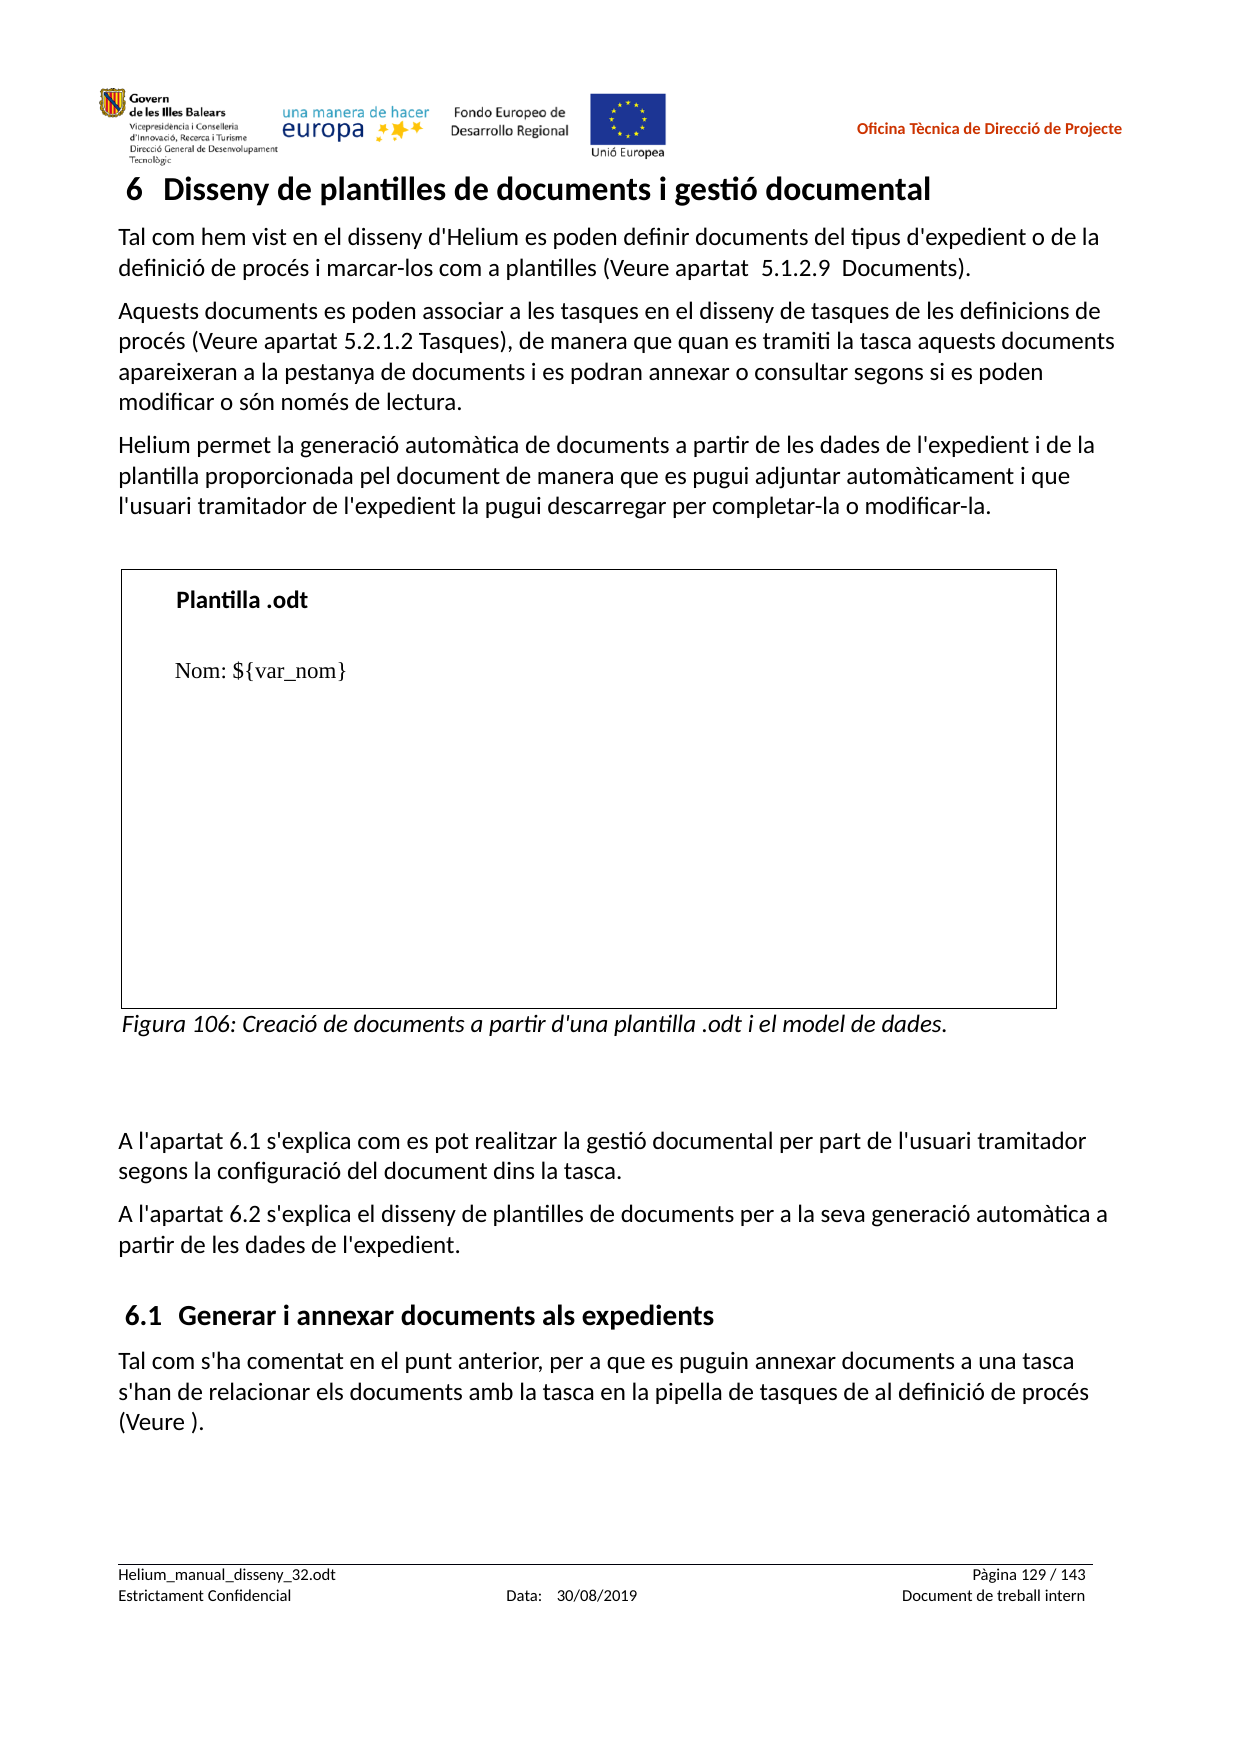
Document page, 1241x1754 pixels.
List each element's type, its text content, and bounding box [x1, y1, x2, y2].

text Figura 106: Creació de documents a partir d'una plantilla .odt i el model de dades. [122, 582, 1097, 1039]
text A l'apartat 6.2 s'explica el disseny de plantilles de documents per a la seva generació automàtica a partir de les dades de l'expedient. [118, 1198, 1122, 1259]
text Aquests documents es poden associar a les tasques en el disseny de tasques de les definicions de procés (Veure apartat 5.2.1.2 Tasques), de manera que quan es tramiti la tasca aquests documents apareixeran a la pestanya de documents i es podran annexar o consultar segons si es poden modificar o són només de lectura. [118, 295, 1122, 417]
text A l'apartat 6.1 s'explica com es pot realitzar la gestió documental per part de l'usuari tramitador segons la configuració del document dins la tasca. [118, 1125, 1122, 1186]
text Helium permet la generació automàtica de documents a partir de les dades de l'expedient i de la plantilla proporcionada pel document de manera que es pugui adjuntar automàticament i que l'usuari tramitador de l'expedient la pugui descarregar per completar-la o modificar-la. [118, 429, 1122, 521]
subtitle Generar i annexar documents als expedients [118, 1297, 1122, 1333]
text Tal com hem vist en el disseny d'Helium es poden definir documents del tipus d'expedient o de la definició de procés i marcar-los com a plantilles (Veure apartat 5.1.2.9 Documents). [118, 221, 1122, 282]
text Tal com s'ha comentat en el punt anterior, per a que es puguin annexar documents a una tasca s'han de relacionar els documents amb la tasca en la pipella de tasques de al definició de procés (Veure ). [118, 1345, 1122, 1437]
picture [99, 87, 668, 166]
subtitle Disseny de plantilles de documents i gestió documental [118, 168, 1122, 209]
